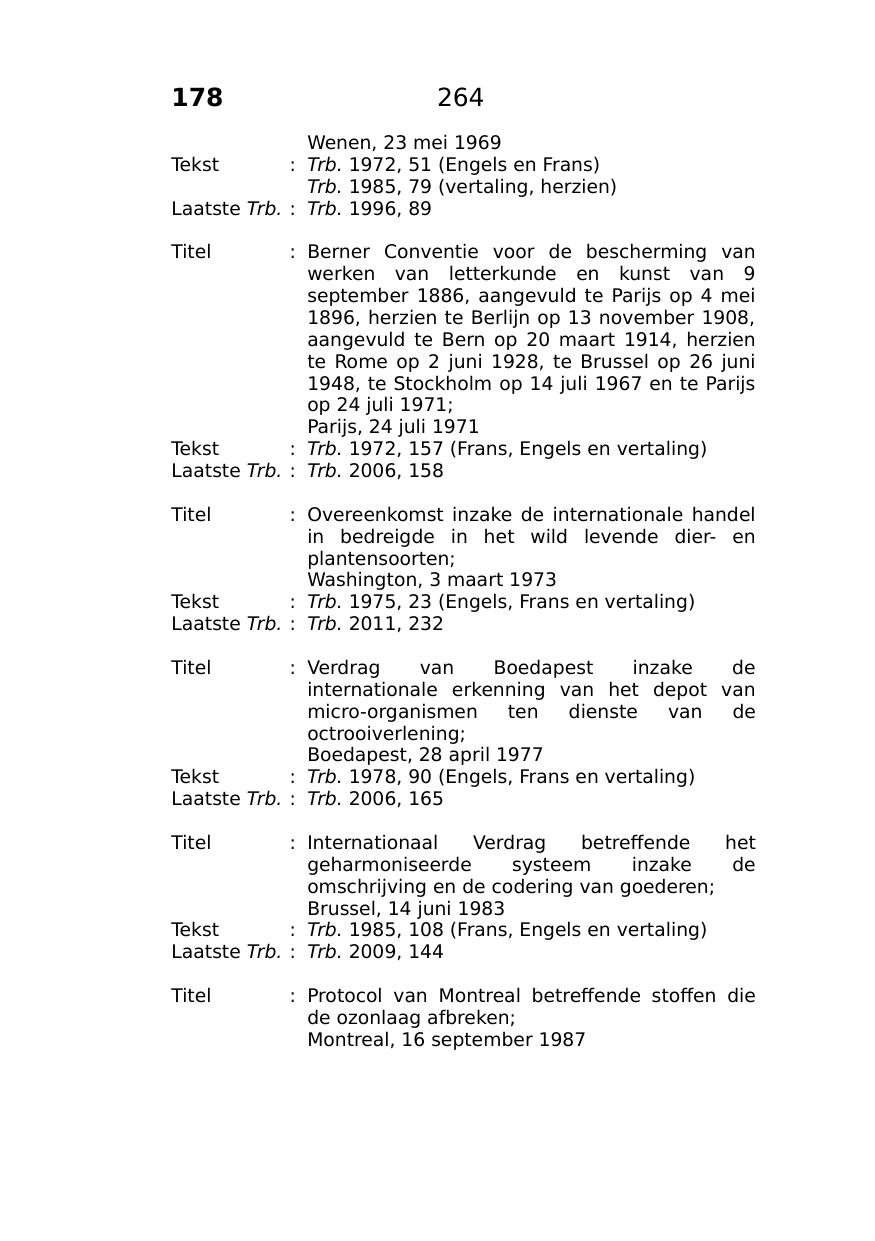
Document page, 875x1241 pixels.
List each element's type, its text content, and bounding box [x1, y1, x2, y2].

table_cell [171, 482, 289, 504]
table_cell : [289, 832, 307, 919]
table_cell Overeenkomst inzake de internationale handel in bedreigde in het wild levende dier- en plantensoorten; Washington, 3 maart 1973 [307, 504, 756, 591]
table_cell : [289, 766, 307, 788]
table_cell [307, 963, 756, 985]
table_cell Laatste Trb. [171, 613, 289, 635]
table_cell : [289, 154, 307, 197]
table_cell : [289, 788, 307, 810]
table_cell Titel [171, 504, 289, 591]
table_cell Laatste Trb. [171, 198, 289, 219]
table_cell [289, 132, 307, 154]
table_cell [171, 810, 289, 832]
table_cell : [289, 941, 307, 963]
table_cell [289, 482, 307, 504]
table_cell Wenen, 23 mei 1969 [307, 132, 756, 154]
table_cell Trb. 1978, 90 (Engels, Frans en vertaling) [307, 766, 756, 788]
table_cell Trb. 2006, 158 [307, 460, 756, 482]
table_cell [171, 635, 289, 657]
table_cell [289, 963, 307, 985]
table_cell Tekst [171, 438, 289, 460]
table_cell [307, 219, 756, 241]
table_cell [289, 635, 307, 657]
table_cell Titel [171, 657, 289, 766]
table_cell Trb. 1985, 108 (Frans, Engels en vertaling) [307, 919, 756, 941]
table_cell Tekst [171, 154, 289, 197]
table_cell [307, 635, 756, 657]
table_cell Titel [171, 241, 289, 438]
table_cell [307, 482, 756, 504]
table_cell Internationaal Verdrag betreffende het geharmoniseerde systeem inzake de omschrijving en de codering van goederen; Brussel, 14 juni 1983 [307, 832, 756, 919]
table_cell [171, 963, 289, 985]
table_cell Titel [171, 985, 289, 1051]
table_cell : [289, 198, 307, 219]
table_cell [171, 132, 289, 154]
table_cell Berner Conventie voor de bescherming van werken van letterkunde en kunst van 9 september 1886, aangevuld te Parijs op 4 mei 1896, herzien te Berlijn op 13 november 1908, aangevuld te Bern op 20 maart 1914, herzien te Rome op 2 juni 1928, te Brussel op 26 juni 1948, te Stockholm op 14 juli 1967 en te Parijs op 24 juli 1971; Parijs, 24 juli 1971 [307, 241, 756, 438]
table_cell Trb. 2009, 144 [307, 941, 756, 963]
table_cell Trb. 2006, 165 [307, 788, 756, 810]
table_cell Tekst [171, 591, 289, 613]
table_cell : [289, 460, 307, 482]
table_cell : [289, 591, 307, 613]
table_cell Verdrag van Boedapest inzake de internationale erkenning van het depot van micro-organismen ten dienste van de octrooiverlening; Boedapest, 28 april 1977 [307, 657, 756, 766]
table_cell [171, 219, 289, 241]
table_cell : [289, 438, 307, 460]
table_cell Trb. 1972, 157 (Frans, Engels en vertaling) [307, 438, 756, 460]
table_cell : [289, 504, 307, 591]
table_cell Trb. 1972, 51 (Engels en Frans) Trb. 1985, 79 (vertaling, herzien) [307, 154, 756, 197]
table_cell : [289, 241, 307, 438]
table_cell Trb. 1996, 89 [307, 198, 756, 219]
table_cell [289, 219, 307, 241]
table_cell Titel [171, 832, 289, 919]
table_cell Laatste Trb. [171, 788, 289, 810]
table_cell [307, 810, 756, 832]
table_cell Trb. 2011, 232 [307, 613, 756, 635]
table_cell [289, 810, 307, 832]
table_cell Trb. 1975, 23 (Engels, Frans en vertaling) [307, 591, 756, 613]
table_cell Tekst [171, 766, 289, 788]
table_cell Laatste Trb. [171, 941, 289, 963]
table_cell : [289, 613, 307, 635]
table_cell Laatste Trb. [171, 460, 289, 482]
table_cell : [289, 919, 307, 941]
table_cell : [289, 657, 307, 766]
table_cell Tekst [171, 919, 289, 941]
table_cell Protocol van Montreal betreffende stoffen die de ozonlaag afbreken; Montreal, 16 september 1987 [307, 985, 756, 1051]
table_cell : [289, 985, 307, 1051]
